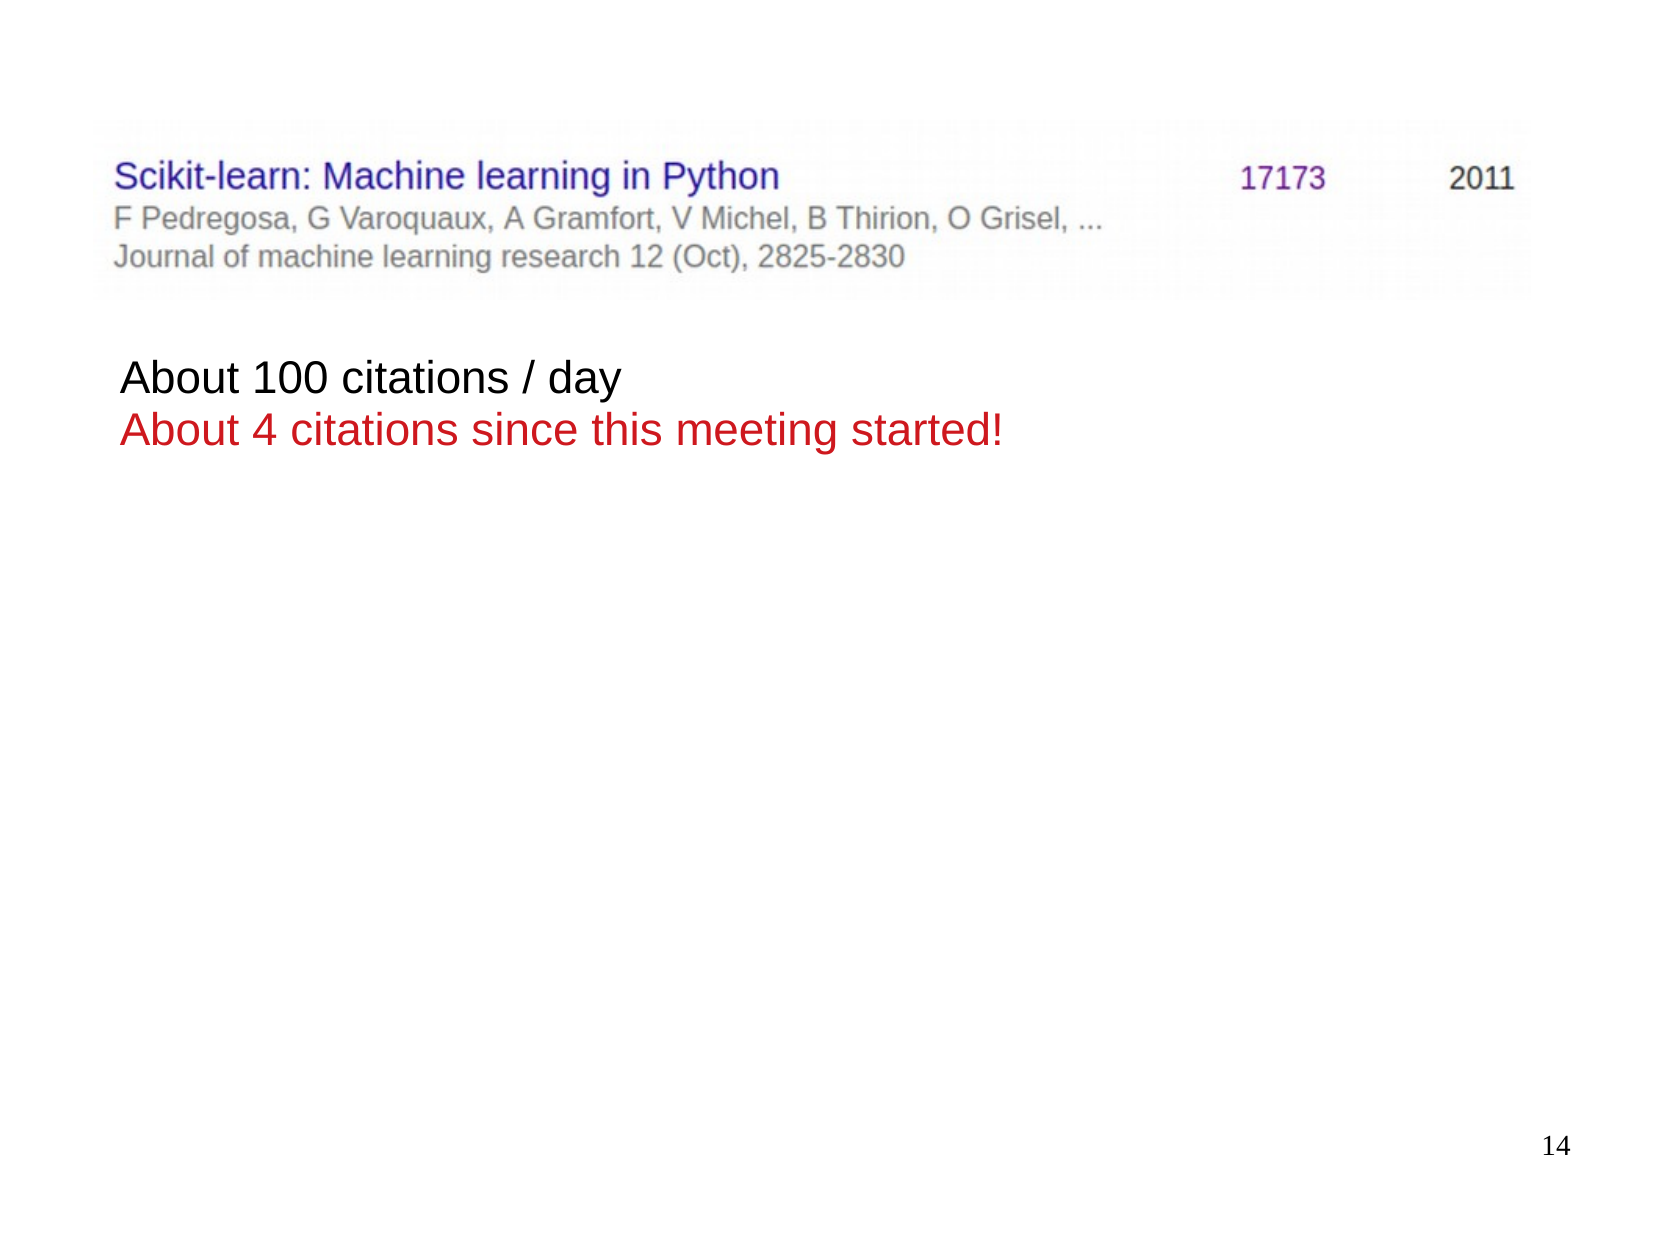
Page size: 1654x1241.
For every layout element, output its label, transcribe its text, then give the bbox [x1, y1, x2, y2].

picture [93, 119, 1531, 301]
text_box About 100 citations / day About 4 citations since this meeting started! [105, 345, 1516, 463]
